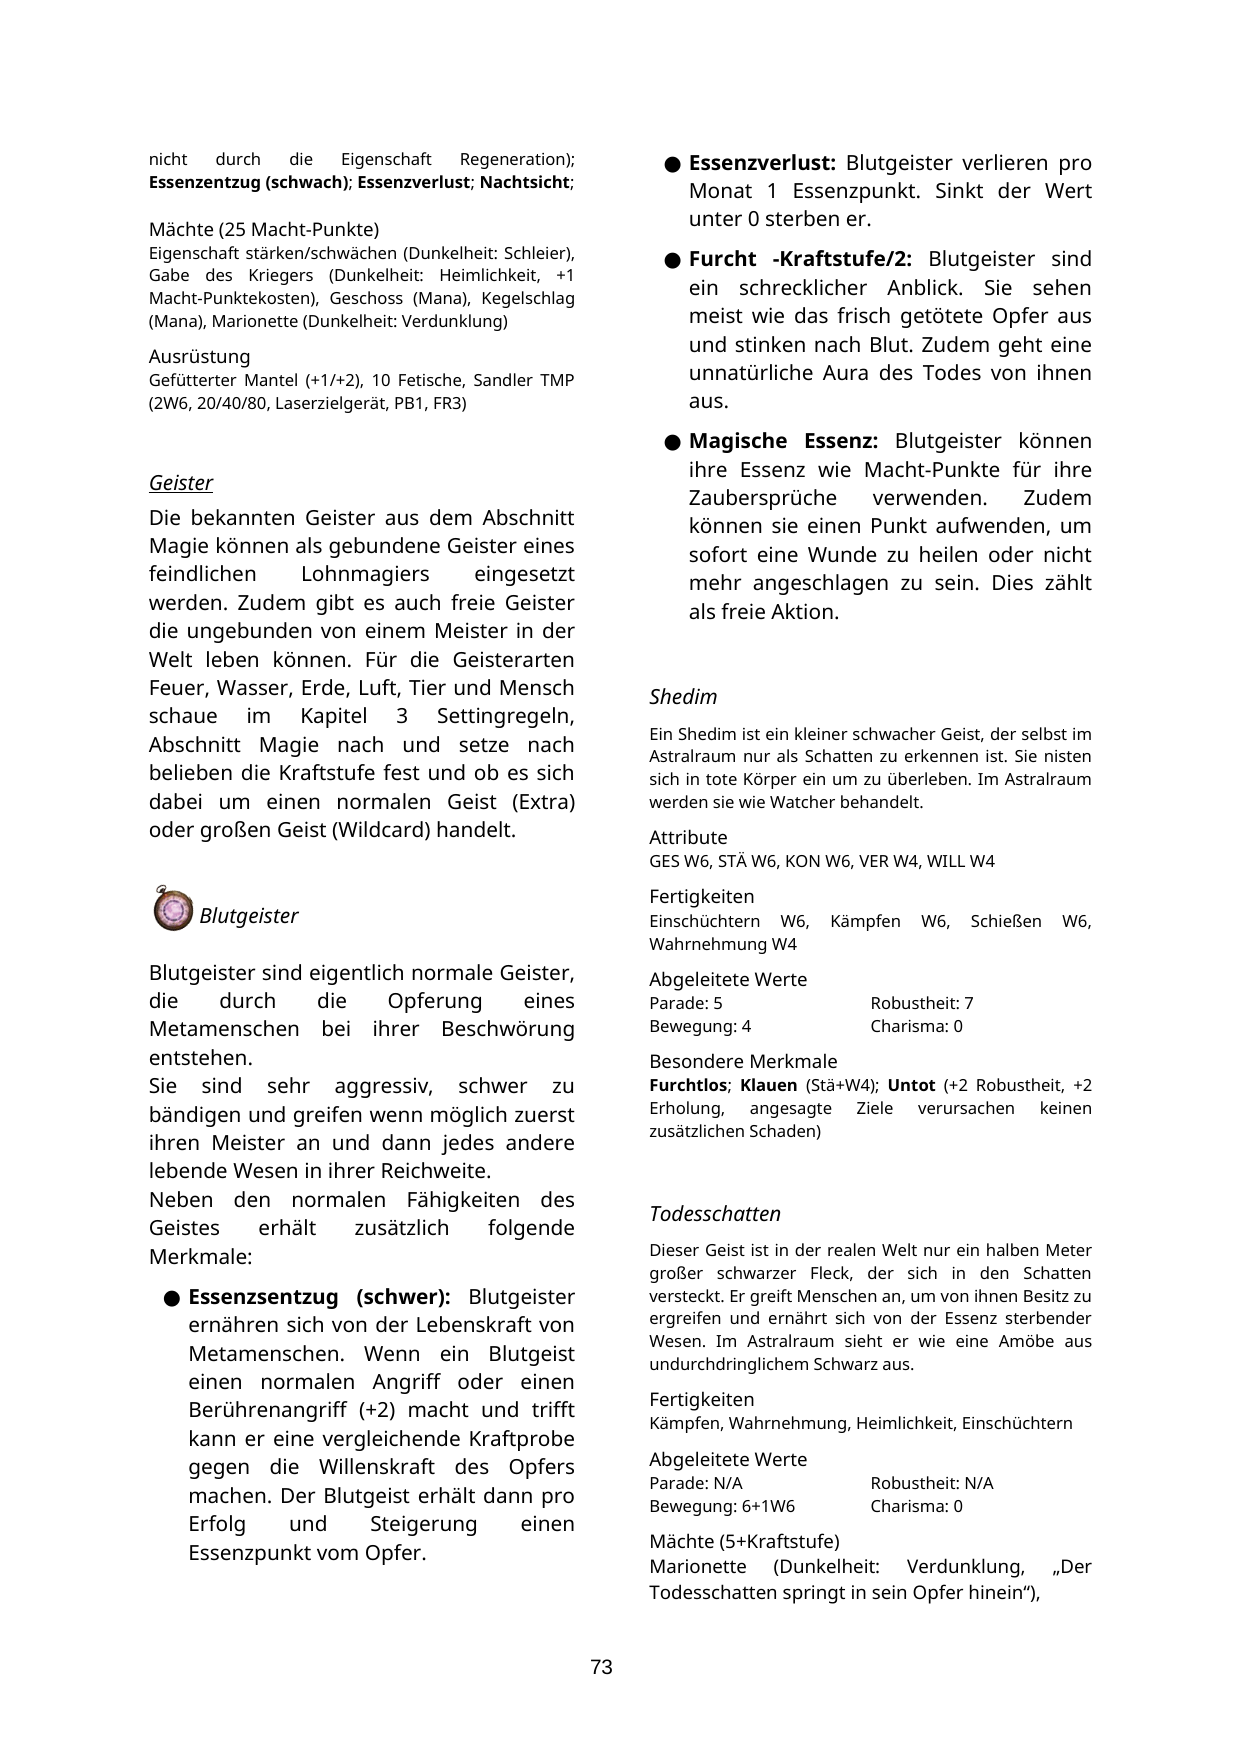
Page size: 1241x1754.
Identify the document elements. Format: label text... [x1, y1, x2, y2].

text Attribute [649, 824, 1092, 850]
text Parade: N/A Robustheit: N/A [649, 1471, 1092, 1494]
text Die bekannten Geister aus dem Abschnitt Magie können als gebundene Geister eines feindlichen Lohnmagiers eingesetzt werden. Zudem gibt es auch freie Geister die ungebunden von einem Meister in der Welt leben können. Für die Geisterarten Feuer, Wasser, Erde, Luft, Tier und Mensch schaue im Kapitel 3 Settingregeln, Abschnitt Magie nach und setze nach belieben die Kraftstufe fest und ob es sich dabei um einen normalen Geist (Extra) oder großen Geist (Wildcard) handelt. [148, 503, 575, 844]
text GES W6, STÄ W6, KON W6, VER W4, WILL W4 [649, 850, 1092, 872]
text Bewegung: 6+1W6 Charisma: 0 [649, 1494, 1092, 1517]
text Furchtlos; Klauen (Stä+W4); Untot (+2 Robustheit, +2 Erholung, angesagte Ziele verursachen keinen zusätzlichen Schaden) [649, 1074, 1092, 1142]
text Einschüchtern W6, Kämpfen W6, Schießen W6, Wahrnehmung W4 [649, 909, 1092, 955]
text Blutgeister sind eigentlich normale Geister, die durch die Opferung eines Metamenschen bei ihrer Beschwörung entstehen. [148, 958, 575, 1071]
list Magische Essenz: Blutgeister können ihre Essenz wie Macht-Punkte für ihre Zaubersprüche verwenden. Zudem können sie einen Punkt aufwenden, um sofort eine Wunde zu heilen oder nicht mehr angeschlagen zu sein. Dies zählt als freie Aktion. [663, 426, 1092, 625]
text Dieser Geist ist in der realen Welt nur ein halben Meter großer schwarzer Fleck, der sich in den Schatten versteckt. Er greift Menschen an, um von ihnen Besitz zu ergreifen und ernährt sich von der Essenz sterbender Wesen. Im Astralraum sieht er wie eine Amöbe aus undurchdringlichem Schwarz aus. [649, 1239, 1092, 1375]
text Neben den normalen Fähigkeiten des Geistes erhält zusätzlich folgende Merkmale: [148, 1185, 575, 1270]
text Abgeleitete Werte [649, 1446, 1092, 1471]
text Kämpfen, Wahrnehmung, Heimlichkeit, Einschüchtern [649, 1412, 1092, 1434]
text Todesschatten [649, 1199, 1092, 1227]
text Besondere Merkmale [649, 1048, 1092, 1074]
text Abgeleitete Werte [649, 966, 1092, 992]
text Parade: 5 Robustheit: 7 [649, 992, 1092, 1014]
text Mächte (5+Kraftstufe) [649, 1528, 1092, 1554]
text Fertigkeiten [649, 1386, 1092, 1412]
text nicht durch die Eigenschaft Regeneration); Essenzentzug (schwach); Essenzverlust; Nachtsicht; [148, 148, 575, 193]
list Furcht -Kraftstufe/2: Blutgeister sind ein schrecklicher Anblick. Sie sehen meist wie das frisch getötete Opfer aus und stinken nach Blut. Zudem geht eine unnatürliche Aura des Todes von ihnen aus. [663, 244, 1092, 415]
text Shedim [649, 682, 1092, 711]
subtitle Geister [148, 468, 575, 496]
text Fertigkeiten [649, 884, 1092, 909]
text Gefütterter Mantel (+1/+2), 10 Fetische, Sandler TMP (2W6, 20/40/80, Laserzielgerät, PB1, FR3) [148, 369, 575, 414]
text Eigenschaft stärken/schwächen (Dunkelheit: Schleier), Gabe des Kriegers (Dunkelheit: Heimlichkeit, +1 Macht-Punktekosten), Geschoss (Mana), Kegelschlag (Mana), Marionette (Dunkelheit: Verdunklung) [148, 241, 575, 332]
list Essenzverlust: Blutgeister verlieren pro Monat 1 Essenzpunkt. Sinkt der Wert unter 0 sterben er. [663, 148, 1092, 233]
text Marionette (Dunkelheit: Verdunklung, „Der Todesschatten springt in sein Opfer hinein“), [649, 1554, 1092, 1605]
text Mächte (25 Macht-Punkte) [148, 216, 575, 241]
picture [148, 883, 198, 933]
text Sie sind sehr aggressiv, schwer zu bändigen und greifen wenn möglich zuerst ihren Meister an und dann jedes andere lebende Wesen in ihrer Reichweite. [148, 1071, 575, 1185]
text Blutgeister [199, 901, 575, 929]
text Bewegung: 4 Charisma: 0 [649, 1014, 1092, 1037]
text Ausrüstung [148, 343, 575, 369]
list Essenzsentzug (schwer): Blutgeister ernähren sich von der Lebenskraft von Metamenschen. Wenn ein Blutgeist einen normalen Angriff oder einen Berührenangriff (+2) macht und trifft kann er eine vergleichende Kraftprobe gegen die Willenskraft des Opfers machen. Der Blutgeist erhält dann pro Erfolg und Steigerung einen Essenzpunkt vom Opfer. [163, 1282, 575, 1566]
text Ein Shedim ist ein kleiner schwacher Geist, der selbst im Astralraum nur als Schatten zu erkennen ist. Sie nisten sich in tote Körper ein um zu überleben. Im Astralraum werden sie wie Watcher behandelt. [649, 722, 1092, 813]
